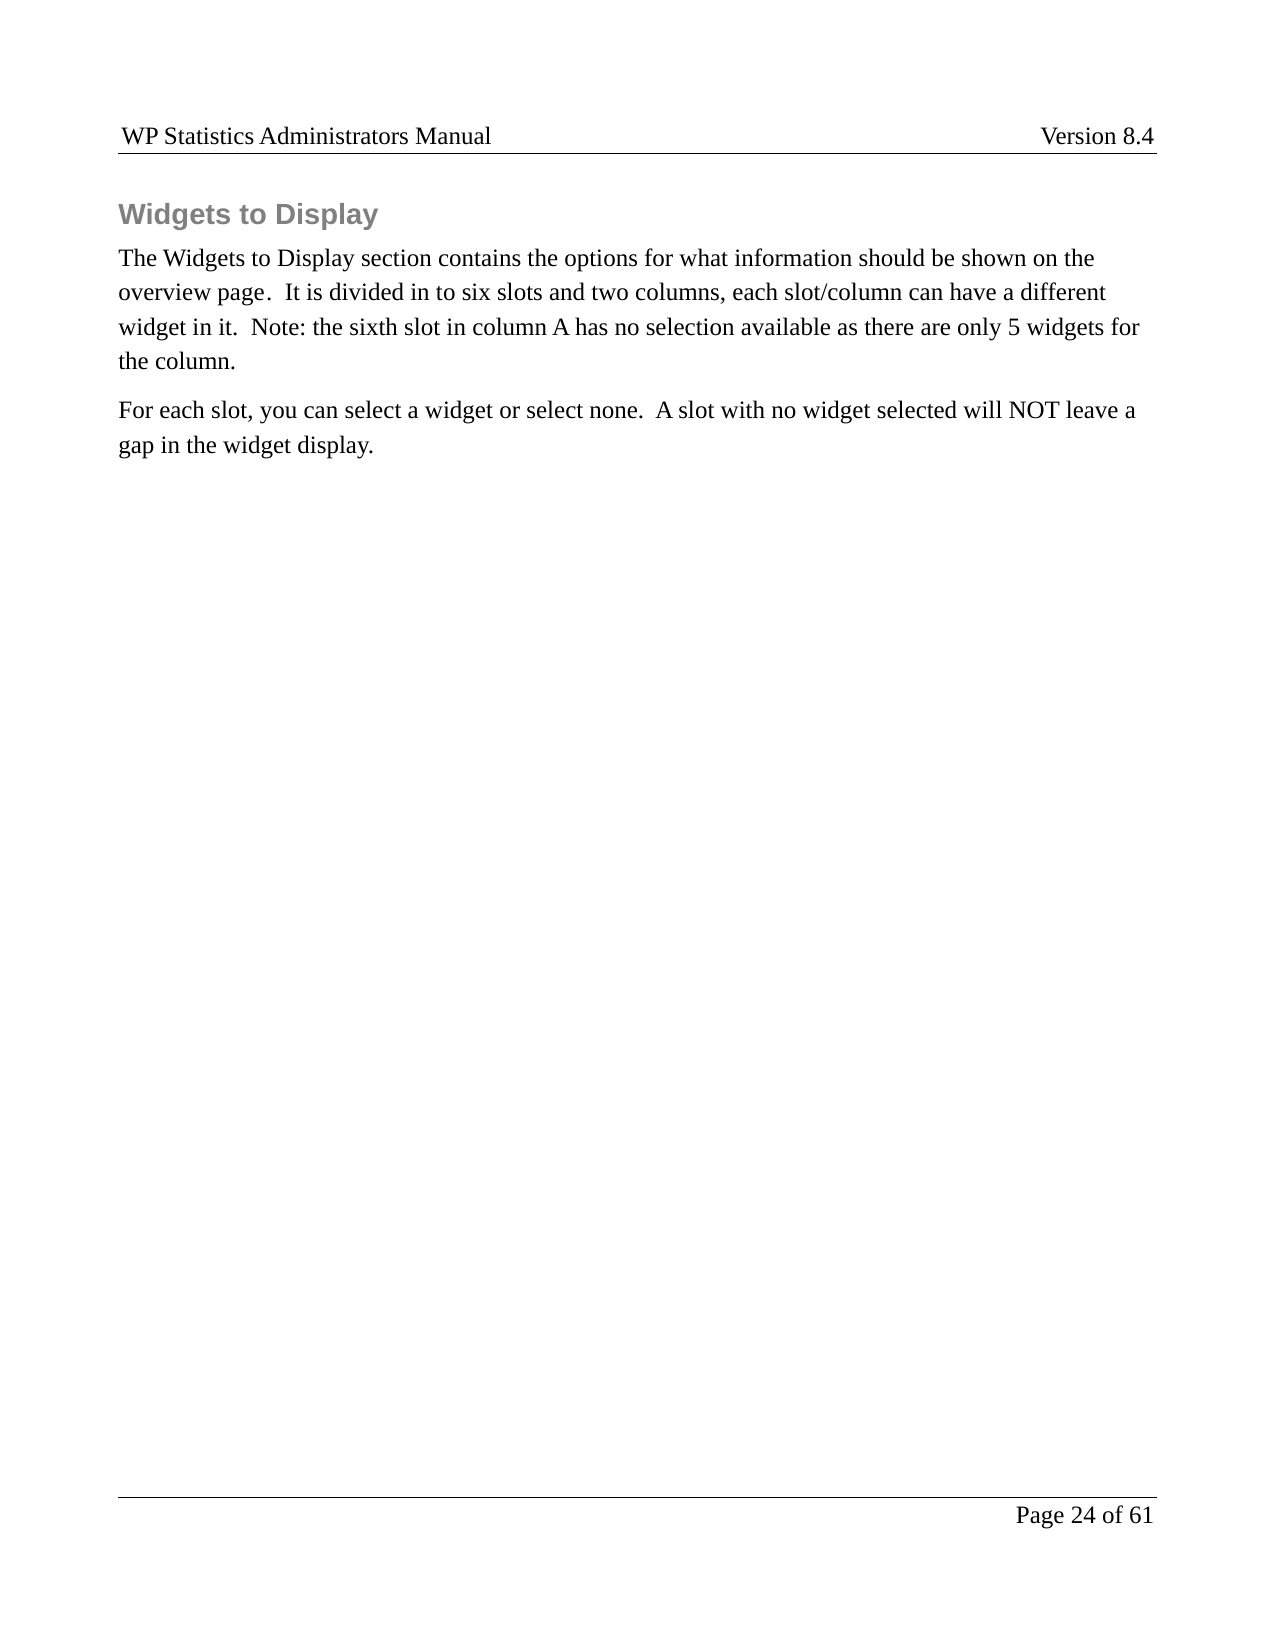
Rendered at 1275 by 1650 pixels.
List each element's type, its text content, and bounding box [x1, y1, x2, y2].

subtitle Widgets to Display [118, 197, 1157, 230]
text The Widgets to Display section contains the options for what information should be shown on the overview page . It is divided in to six slots and two columns, each slot/column can have a different widget in it. Note: the sixth slot in column A has no selection available as there are only 5 widgets for the column. [118, 243, 1157, 375]
text For each slot, you can select a widget or select none. A slot with no widget selected will NOT leave a gap in the widget display. [118, 395, 1157, 459]
